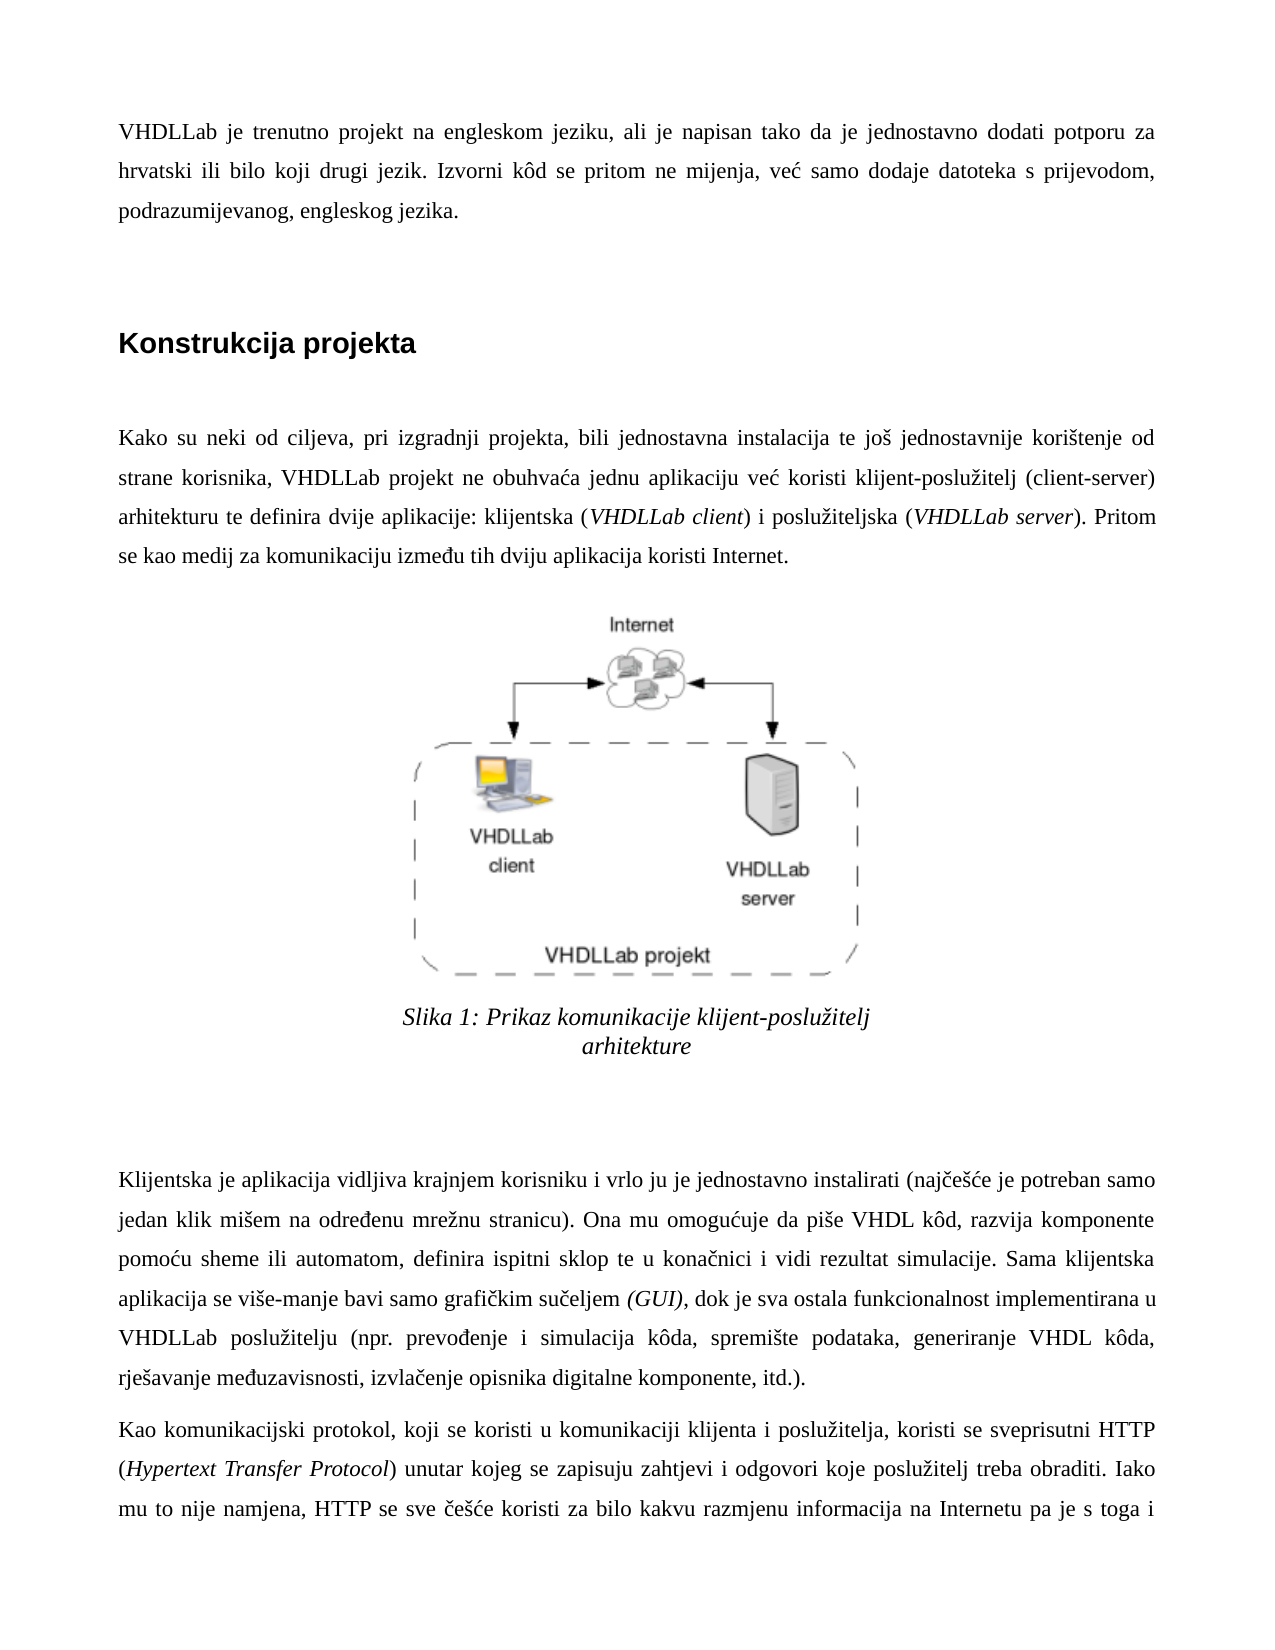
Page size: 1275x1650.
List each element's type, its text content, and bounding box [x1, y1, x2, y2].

subtitle Konstrukcija projekta [118, 326, 1157, 359]
text Klijentska je aplikacija vidljiva krajnjem korisniku i vrlo ju je jednostavno instalirati (najčešće je potreban samo jedan klik mišem na određenu mrežnu stranicu). Ona mu omogućuje da piše VHDL kôd, razvija komponente pomoću sheme ili automatom, definira ispitni sklop te u konačnici i vidi rezultat simulacije. Sama klijentska aplikacija se više-manje bavi samo grafičkim sučeljem (GUI), dok je sva ostala funkcionalnost implementirana u VHDLLab poslužitelju (npr. prevođenje i simulacija kôda, spremište podataka, generiranje VHDL kôda, rješavanje međuzavisnosti, izvlačenje opisnika digitalne komponente, itd.). [118, 1166, 1157, 1390]
text Kao komunikacijski protokol, koji se koristi u komunikaciji klijenta i poslužitelja, koristi se sveprisutni HTTP (Hypertext Transfer Protocol) unutar kojeg se zapisuju zahtjevi i odgovori koje poslužitelj treba obraditi. Iako mu to nije namjena, HTTP se sve češće koristi za bilo kakvu razmjenu informacija na Internetu pa je s toga i [118, 1416, 1157, 1521]
text Kako su neki od ciljeva, pri izgradnji projekta, bili jednostavna instalacija te još jednostavnije korištenje od strane korisnika, VHDLLab projekt ne obuhvaća jednu aplikaciju već koristi klijent-poslužitelj (client-server) arhitekturu te definira dvije aplikacije: klijentska (VHDLLab client) i poslužiteljska (VHDLLab server). Pritom se kao medij za komunikaciju između tih dviju aplikacija koristi Internet. [118, 424, 1157, 569]
text Slika 1: Prikaz komunikacije klijent-poslužitelj arhitekture [394, 1003, 881, 1060]
picture [394, 607, 882, 1003]
text VHDLLab je trenutno projekt na engleskom jeziku, ali je napisan tako da je jednostavno dodati potporu za hrvatski ili bilo koji drugi jezik. Izvorni kôd se pritom ne mijenja, već samo dodaje datoteka s prijevodom, podrazumijevanog, engleskog jezika. [118, 118, 1157, 223]
